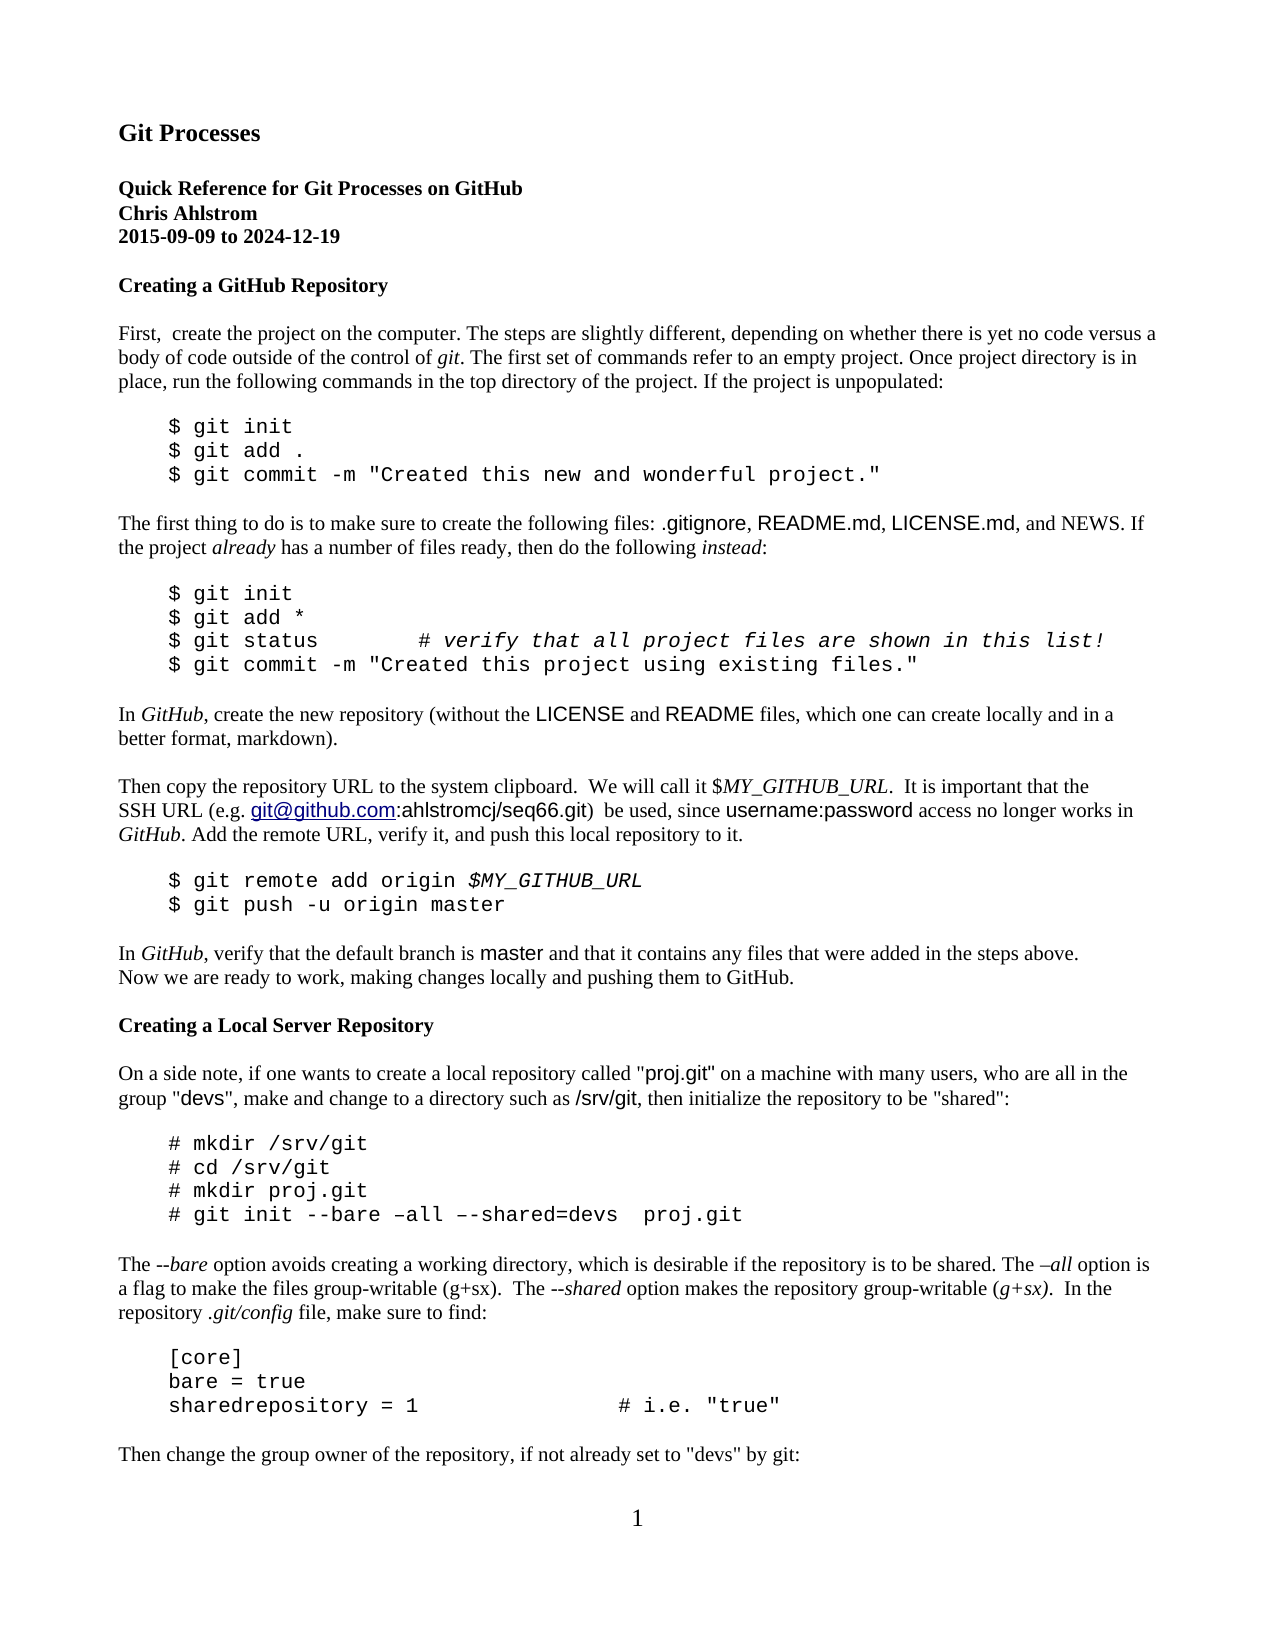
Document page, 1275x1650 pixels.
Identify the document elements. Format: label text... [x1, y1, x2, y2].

text Then change the group owner of the repository, if not already set to "devs" by git: [118, 1442, 1157, 1466]
text Quick Reference for Git Processes on GitHub [118, 176, 1157, 200]
text [core] [118, 1347, 1157, 1371]
text $ git commit -m "Created this project using existing files." [118, 654, 1157, 678]
text The first thing to do is to make sure to create the following files: .gitignore, README.md, LICENSE.md, and NEWS. If the project already has a number of files ready, then do the following instead: [118, 511, 1157, 559]
text $ git commit -m "Created this new and wonderful project." [118, 464, 1157, 487]
text SSH URL (e.g. git@github.com:ahlstromcj/seq66.git) be used, since username:password access no longer works in GitHub. Add the remote URL, verify it, and push this local repository to it. [118, 798, 1157, 846]
text On a side note, if one wants to create a local repository called "proj.git" on a machine with many users, who are all in the group "devs", make and change to a directory such as /srv/git, then initialize the repository to be "shared": [118, 1061, 1157, 1109]
text # cd /srv/git [118, 1157, 1157, 1181]
text $ git status # verify that all project files are shown in this list! [118, 630, 1157, 654]
text # mkdir proj.git [118, 1181, 1157, 1204]
text Creating a GitHub Repository [118, 273, 1157, 297]
text $ git add . [118, 440, 1157, 464]
text In GitHub, create the new repository (without the LICENSE and README files, which one can create locally and in a better format, markdown). [118, 702, 1157, 750]
text bare = true [118, 1371, 1157, 1394]
text 2015-09-09 to 2024-12-19 [118, 224, 1157, 248]
text Now we are ready to work, making changes locally and pushing them to GitHub. [118, 965, 1157, 989]
text $ git init [118, 583, 1157, 607]
text Chris Ahlstrom [118, 200, 1157, 224]
text The --bare option avoids creating a working directory, which is desirable if the repository is to be shared. The –all option is a flag to make the files group-writable (g+sx). The --shared option makes the repository group-writable (g+sx). In the repository .git/config file, make sure to find: [118, 1251, 1157, 1324]
text # git init --bare –all –-shared=devs proj.git [118, 1204, 1157, 1228]
text First, create the project on the computer. The steps are slightly different, depending on whether there is yet no code versus a body of code outside of the control of git. The first set of commands refer to an empty project. Once project directory is in place, run the following commands in the top directory of the project. If the project is unpopulated: [118, 321, 1157, 393]
text $ git init [118, 417, 1157, 440]
text sharedrepository = 1 # i.e. "true" [118, 1394, 1157, 1418]
text # mkdir /srv/git [118, 1133, 1157, 1157]
text $ git remote add origin $MY_GITHUB_URL [118, 870, 1157, 893]
text Creating a Local Server Repository [118, 1013, 1157, 1037]
text In GitHub, verify that the default branch is master and that it contains any files that were added in the steps above. [118, 941, 1157, 965]
text Then copy the repository URL to the system clipboard. We will call it $MY_GITHUB_URL. It is important that the [118, 774, 1157, 798]
text $ git add * [118, 607, 1157, 630]
text $ git push -u origin master [118, 893, 1157, 917]
